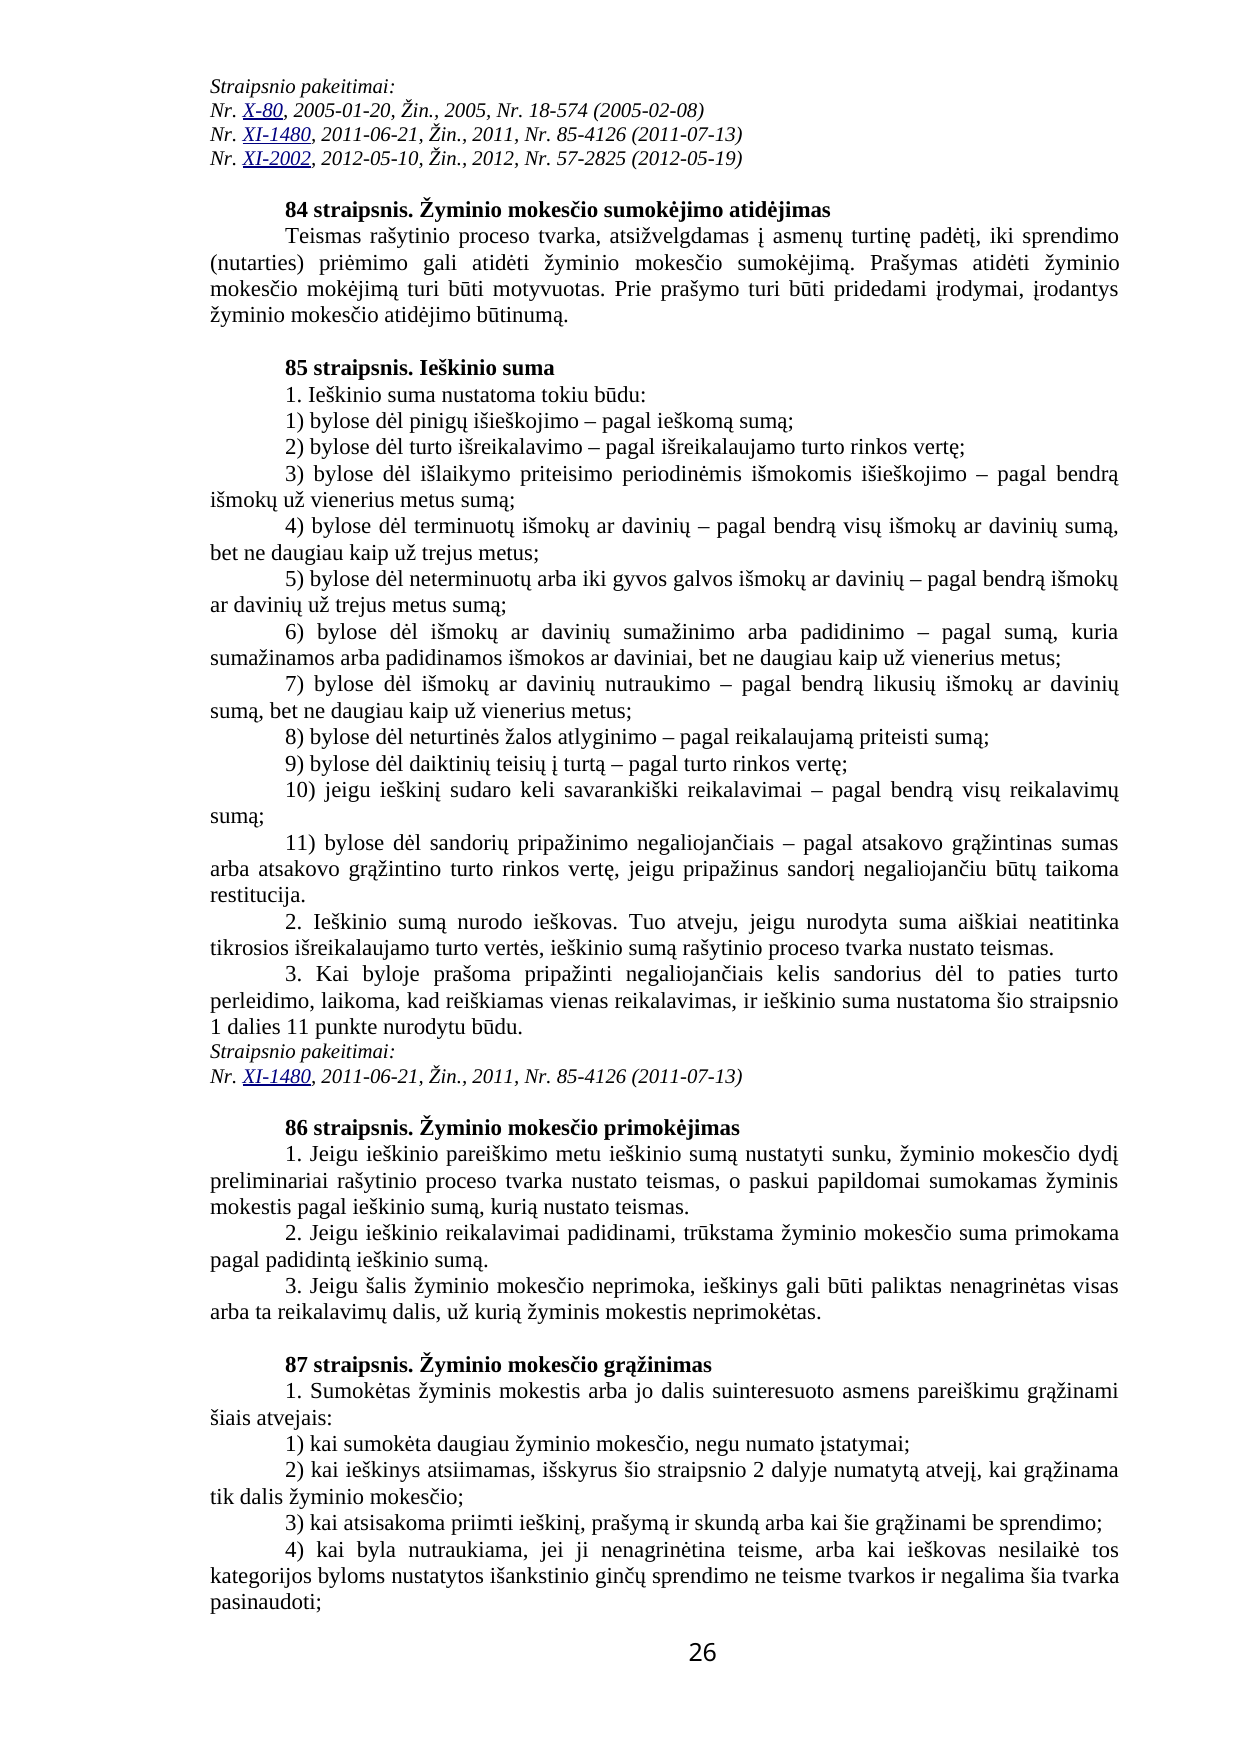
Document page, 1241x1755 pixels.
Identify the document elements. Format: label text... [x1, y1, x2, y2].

text 5) bylose dėl neterminuotų arba iki gyvos galvos išmokų ar davinių – pagal bendrą išmokų ar davinių už trejus metus sumą; [210, 565, 1120, 618]
text 2) bylose dėl turto išreikalavimo – pagal išreikalaujamo turto rinkos vertę; [210, 433, 1120, 460]
text 11) bylose dėl sandorių pripažinimo negaliojančiais – pagal atsakovo grąžintinas sumas arba atsakovo grąžintino turto rinkos vertę, jeigu pripažinus sandorį negaliojančiu būtų taikoma restitucija. [210, 829, 1120, 908]
text Nr. XI-1480, 2011-06-21, Žin., 2011, Nr. 85-4126 (2011-07-13) [210, 1063, 1120, 1088]
text 85 straipsnis. Ieškinio suma [210, 354, 1120, 381]
text 2) kai ieškinys atsiimamas, išskyrus šio straipsnio 2 dalyje numatytą atvejį, kai grąžinama tik dalis žyminio mokesčio; [210, 1457, 1120, 1509]
text Nr. XI-1480, 2011-06-21, Žin., 2011, Nr. 85-4126 (2011-07-13) [210, 122, 1120, 146]
text 9) bylose dėl daiktinių teisių į turtą – pagal turto rinkos vertę; [210, 749, 1120, 776]
text 3. Jeigu šalis žyminio mokesčio neprimoka, ieškinys gali būti paliktas nenagrinėtas visas arba ta reikalavimų dalis, už kurią žyminis mokestis neprimokėtas. [210, 1272, 1120, 1325]
text 2. Ieškinio sumą nurodo ieškovas. Tuo atveju, jeigu nurodyta suma aiškiai neatitinka tikrosios išreikalaujamo turto vertės, ieškinio sumą rašytinio proceso tvarka nustato teismas. [210, 908, 1120, 960]
text Teismas rašytinio proceso tvarka, atsižvelgdamas į asmenų turtinę padėtį, iki sprendimo (nutarties) priėmimo gali atidėti žyminio mokesčio sumokėjimą. Prašymas atidėti žyminio mokesčio mokėjimą turi būti motyvuotas. Prie prašymo turi būti pridedami įrodymai, įrodantys žyminio mokesčio atidėjimo būtinumą. [210, 222, 1120, 328]
text 86 straipsnis. Žyminio mokesčio primokėjimas [210, 1114, 1120, 1140]
text 2. Jeigu ieškinio reikalavimai padidinami, trūkstama žyminio mokesčio suma primokama pagal padidintą ieškinio sumą. [210, 1219, 1120, 1272]
text 84 straipsnis. Žyminio mokesčio sumokėjimo atidėjimas [210, 196, 1120, 222]
text 3. Kai byloje prašoma pripažinti negaliojančiais kelis sandorius dėl to paties turto perleidimo, laikoma, kad reiškiamas vienas reikalavimas, ir ieškinio suma nustatoma šio straipsnio 1 dalies 11 punkte nurodytu būdu. [210, 960, 1120, 1039]
text 87 straipsnis. Žyminio mokesčio grąžinimas [210, 1351, 1120, 1377]
text 4) kai byla nutraukiama, jei ji nenagrinėtina teisme, arba kai ieškovas nesilaikė tos kategorijos byloms nustatytos išankstinio ginčų sprendimo ne teisme tvarkos ir negalima šia tvarka pasinaudoti; [210, 1536, 1120, 1615]
text 3) bylose dėl išlaikymo priteisimo periodinėmis išmokomis išieškojimo – pagal bendrą išmokų už vienerius metus sumą; [210, 460, 1120, 512]
text Straipsnio pakeitimai: [210, 73, 1120, 98]
text 3) kai atsisakoma priimti ieškinį, prašymą ir skundą arba kai šie grąžinami be sprendimo; [210, 1509, 1120, 1536]
text 4) bylose dėl terminuotų išmokų ar davinių – pagal bendrą visų išmokų ar davinių sumą, bet ne daugiau kaip už trejus metus; [210, 512, 1120, 565]
text Straipsnio pakeitimai: [210, 1039, 1120, 1063]
text 1. Sumokėtas žyminis mokestis arba jo dalis suinteresuoto asmens pareiškimu grąžinami šiais atvejais: [210, 1377, 1120, 1430]
text 1) bylose dėl pinigų išieškojimo – pagal ieškomą sumą; [210, 407, 1120, 433]
text Nr. X-80, 2005-01-20, Žin., 2005, Nr. 18-574 (2005-02-08) [210, 98, 1120, 122]
text 1. Ieškinio suma nustatoma tokiu būdu: [210, 381, 1120, 407]
text Nr. XI-2002, 2012-05-10, Žin., 2012, Nr. 57-2825 (2012-05-19) [210, 146, 1120, 170]
text 7) bylose dėl išmokų ar davinių nutraukimo – pagal bendrą likusių išmokų ar davinių sumą, bet ne daugiau kaip už vienerius metus; [210, 671, 1120, 723]
text 10) jeigu ieškinį sudaro keli savarankiški reikalavimai – pagal bendrą visų reikalavimų sumą; [210, 776, 1120, 829]
text 1) kai sumokėta daugiau žyminio mokesčio, negu numato įstatymai; [210, 1430, 1120, 1457]
text 1. Jeigu ieškinio pareiškimo metu ieškinio sumą nustatyti sunku, žyminio mokesčio dydį preliminariai rašytinio proceso tvarka nustato teismas, o paskui papildomai sumokamas žyminis mokestis pagal ieškinio sumą, kurią nustato teismas. [210, 1140, 1120, 1219]
text 6) bylose dėl išmokų ar davinių sumažinimo arba padidinimo – pagal sumą, kuria sumažinamos arba padidinamos išmokos ar daviniai, bet ne daugiau kaip už vienerius metus; [210, 618, 1120, 671]
text 8) bylose dėl neturtinės žalos atlyginimo – pagal reikalaujamą priteisti sumą; [210, 723, 1120, 749]
